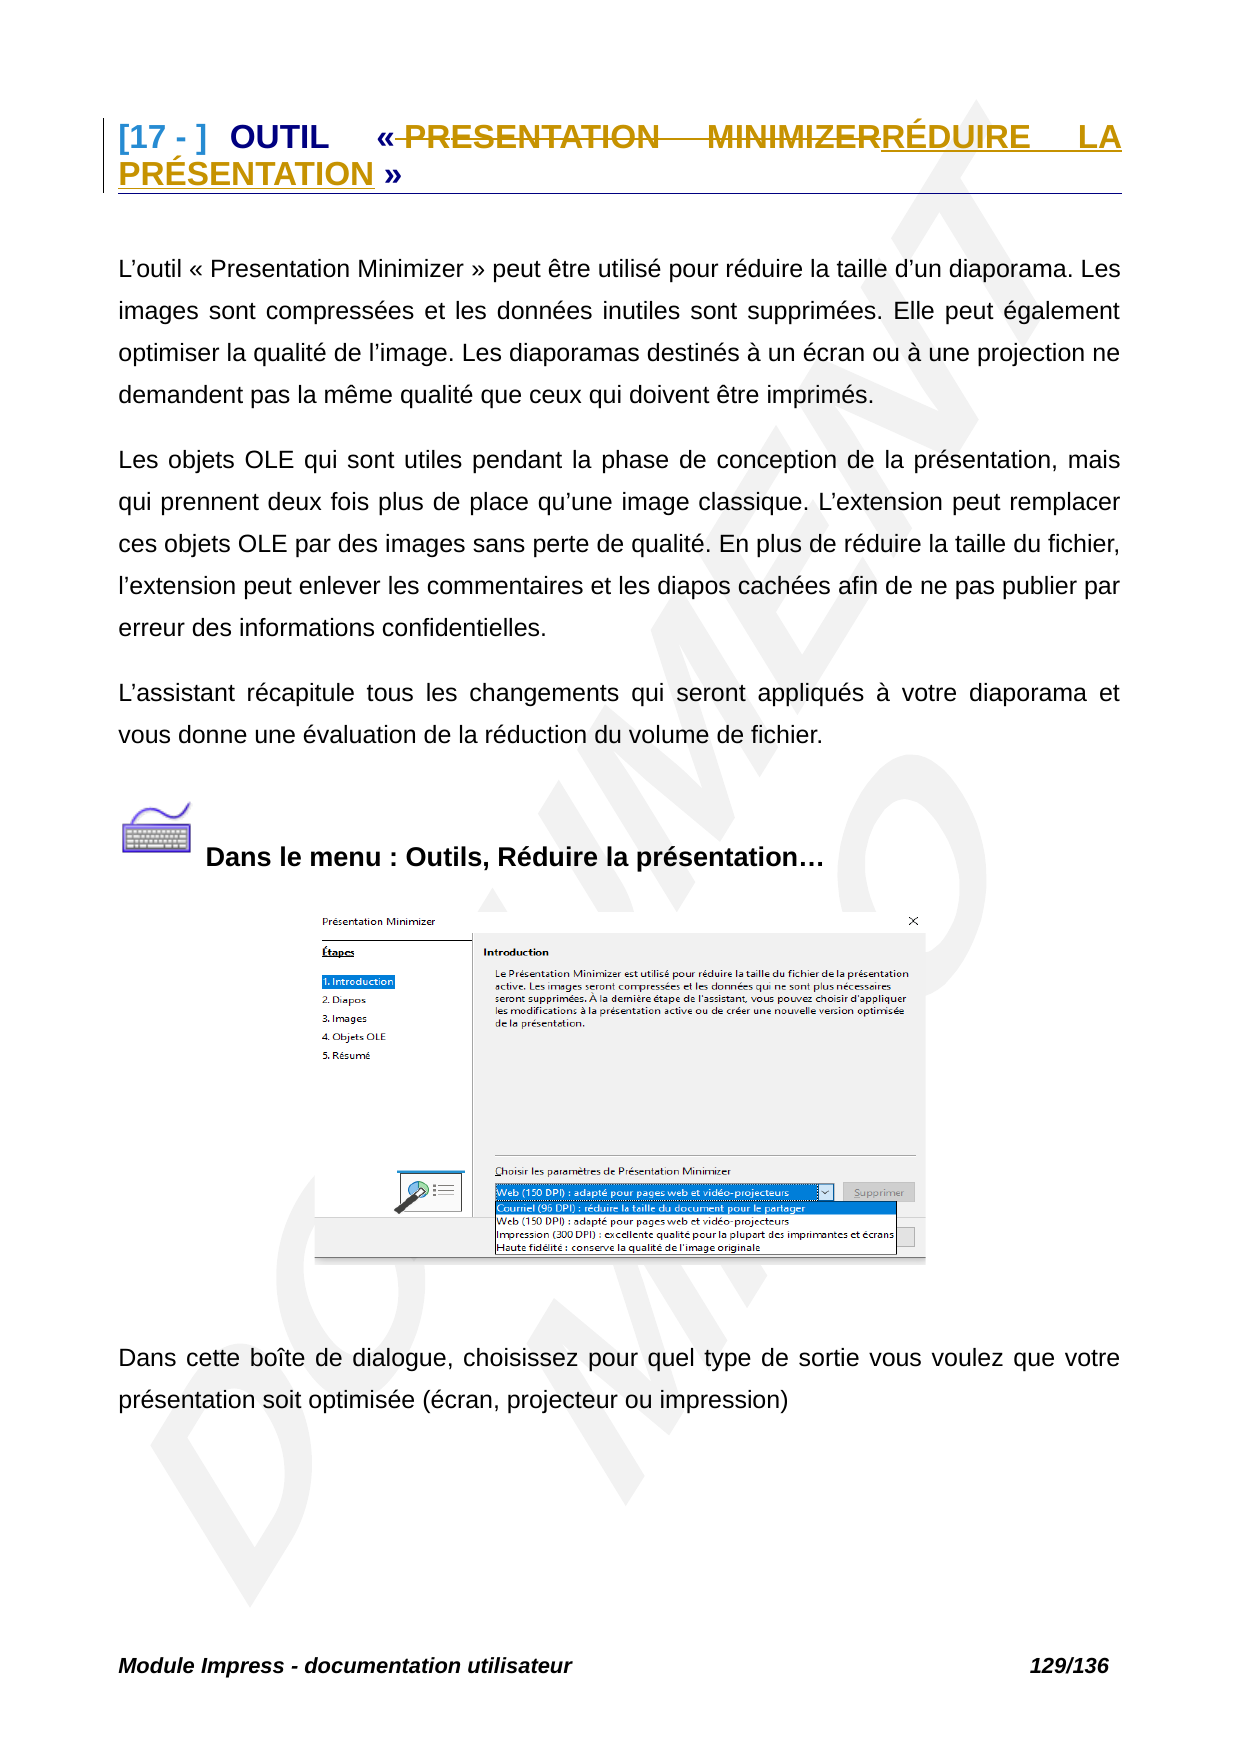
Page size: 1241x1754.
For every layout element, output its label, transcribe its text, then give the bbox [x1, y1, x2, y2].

subtitle OUtil «Réduire la présentation » [118, 118, 1122, 193]
text L’assistant récapitule tous les changements qui seront appliqués à votre diaporama et vous donne une évaluation de la réduction du volume de fichier. [118, 679, 1122, 749]
picture [118, 791, 194, 867]
text L’outil « Presentation Minimizer » peut être utilisé pour réduire la taille d’un diaporama. Les images sont compressées et les données inutiles sont supprimées. Elle peut également optimiser la qualité de l’image. Les diaporamas destinés à un écran ou à une projection ne demandent pas la même qualité que ceux qui doivent être imprimés. [118, 255, 1122, 408]
picture [314, 912, 926, 1265]
text Dans le menu : Outils, Réduire la présentation… [118, 842, 1122, 872]
text Les objets OLE qui sont utiles pendant la phase de conception de la présentation, mais qui prennent deux fois plus de place qu’une image classique. L’extension peut remplacer ces objets OLE par des images sans perte de qualité. En plus de réduire la taille du fichier, l’extension peut enlever les commentaires et les diapos cachées afin de ne pas publier par erreur des informations confidentielles. [118, 446, 1122, 641]
text Dans cette boîte de dialogue, choisissez pour quel type de sortie vous voulez que votre présentation soit optimisée (écran, projecteur ou impression) [118, 1344, 1122, 1414]
